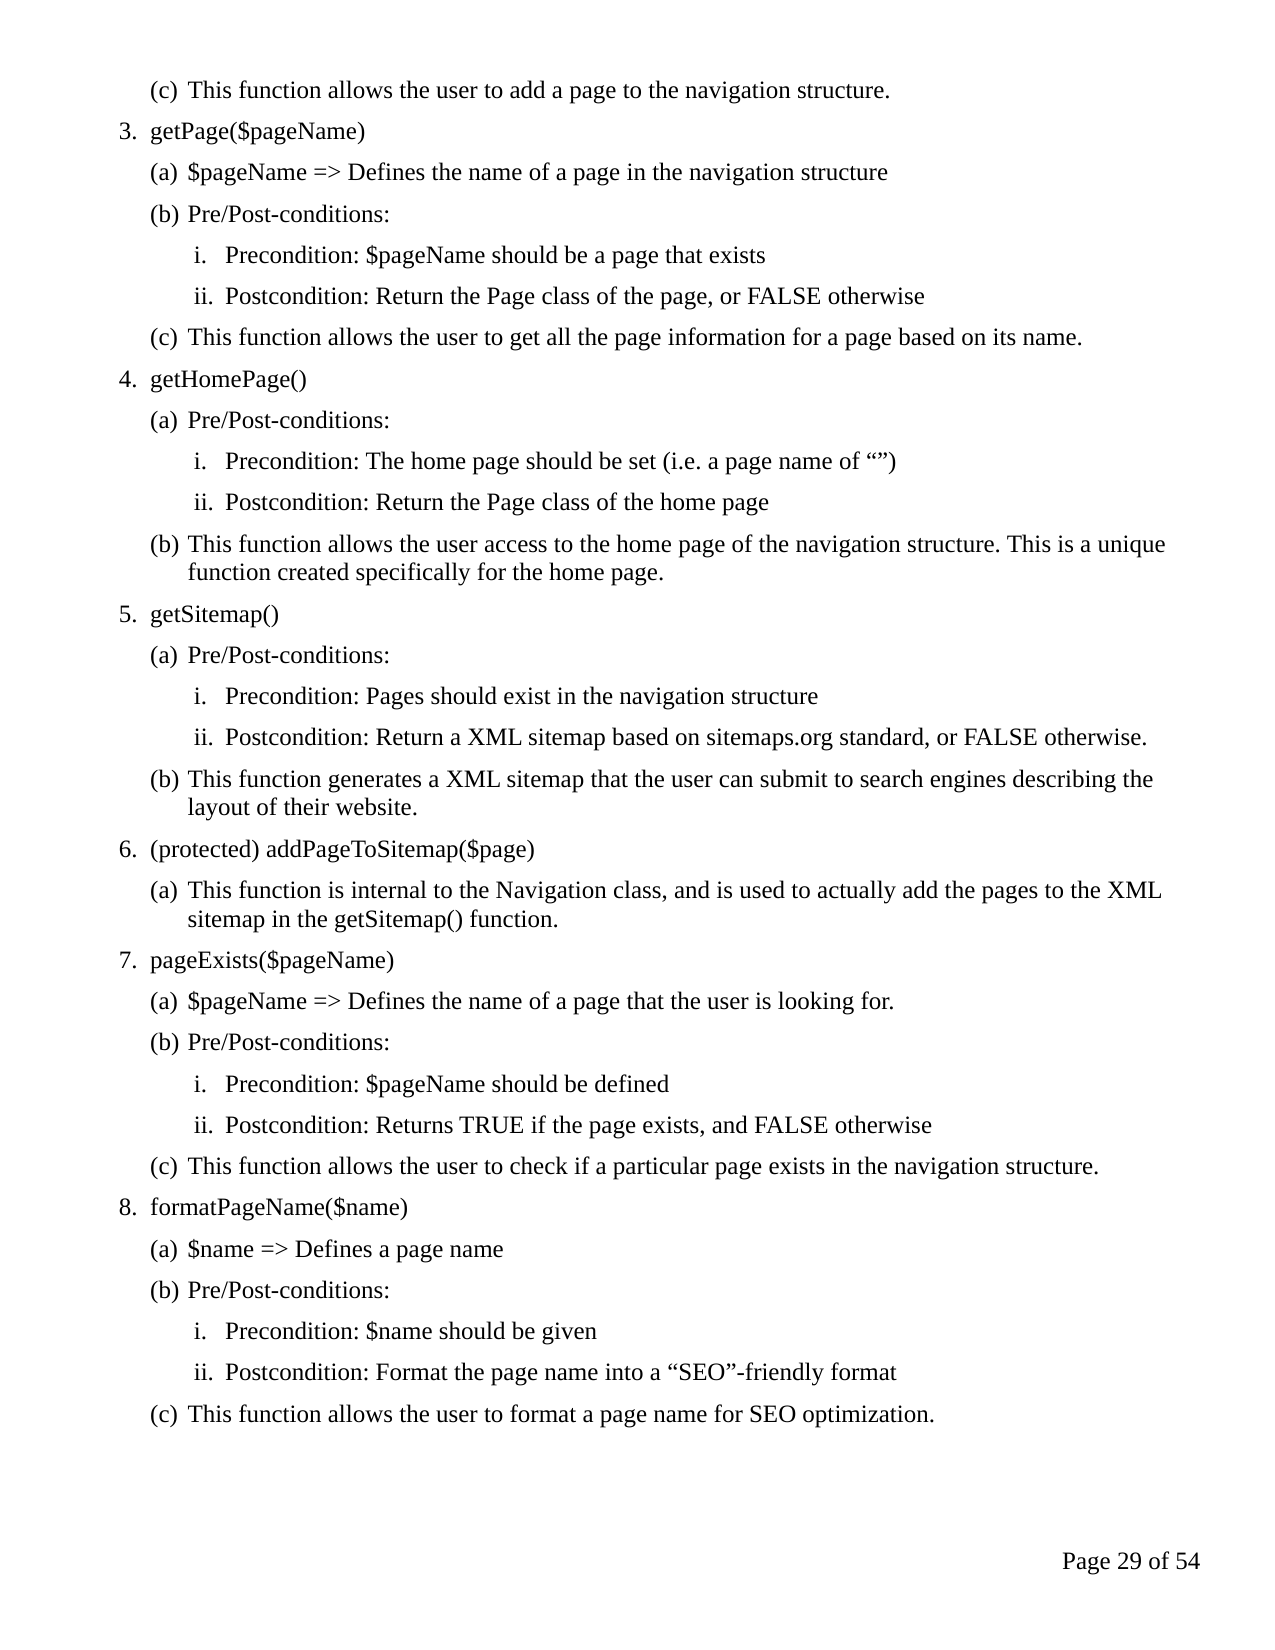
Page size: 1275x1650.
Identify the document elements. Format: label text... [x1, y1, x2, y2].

list Postcondition: Return the Page class of the page, or FALSE otherwise [187, 281, 1200, 310]
list formatPageName($name) [112, 1192, 1200, 1221]
list getPage($pageName) [112, 116, 1200, 145]
list $name => Defines a page name [150, 1234, 1200, 1262]
list This function is internal to the Navigation class, and is used to actually add the pages to the XML sitemap in the getSitemap() function. [150, 875, 1200, 932]
list Postcondition: Returns TRUE if the page exists, and FALSE otherwise [187, 1110, 1200, 1139]
list Precondition: The home page should be set (i.e. a page name of “”) [187, 446, 1200, 475]
list Pre/Post-conditions: [150, 1027, 1200, 1056]
list Postcondition: Return a XML sitemap based on sitemaps.org standard, or FALSE otherwise. [187, 722, 1200, 751]
list This function generates a XML sitemap that the user can submit to search engines describing the layout of their website. [150, 764, 1200, 821]
list Postcondition: Return the Page class of the home page [187, 487, 1200, 516]
list Postcondition: Format the page name into a “SEO”-friendly format [187, 1357, 1200, 1386]
list (protected) addPageToSitemap($page) [112, 834, 1200, 862]
list Pre/Post-conditions: [150, 405, 1200, 434]
list This function allows the user to check if a particular page exists in the navigation structure. [150, 1151, 1200, 1180]
list Precondition: $name should be given [187, 1316, 1200, 1345]
list pageExists($pageName) [112, 945, 1200, 974]
list Precondition: $pageName should be defined [187, 1069, 1200, 1097]
list This function allows the user to get all the page information for a page based on its name. [150, 322, 1200, 351]
list Pre/Post-conditions: [150, 1275, 1200, 1304]
list This function allows the user to add a page to the navigation structure. [150, 75, 1200, 104]
list Pre/Post-conditions: [150, 199, 1200, 227]
list This function allows the user to format a page name for SEO optimization. [150, 1399, 1200, 1427]
list getSitemap() [112, 599, 1200, 627]
list Pre/Post-conditions: [150, 640, 1200, 669]
list Precondition: Pages should exist in the navigation structure [187, 681, 1200, 710]
list getHomePage() [112, 364, 1200, 392]
list $pageName => Defines the name of a page in the navigation structure [150, 157, 1200, 186]
list Precondition: $pageName should be a page that exists [187, 240, 1200, 269]
list $pageName => Defines the name of a page that the user is looking for. [150, 986, 1200, 1015]
list This function allows the user access to the home page of the navigation structure. This is a unique function created specifically for the home page. [150, 529, 1200, 586]
